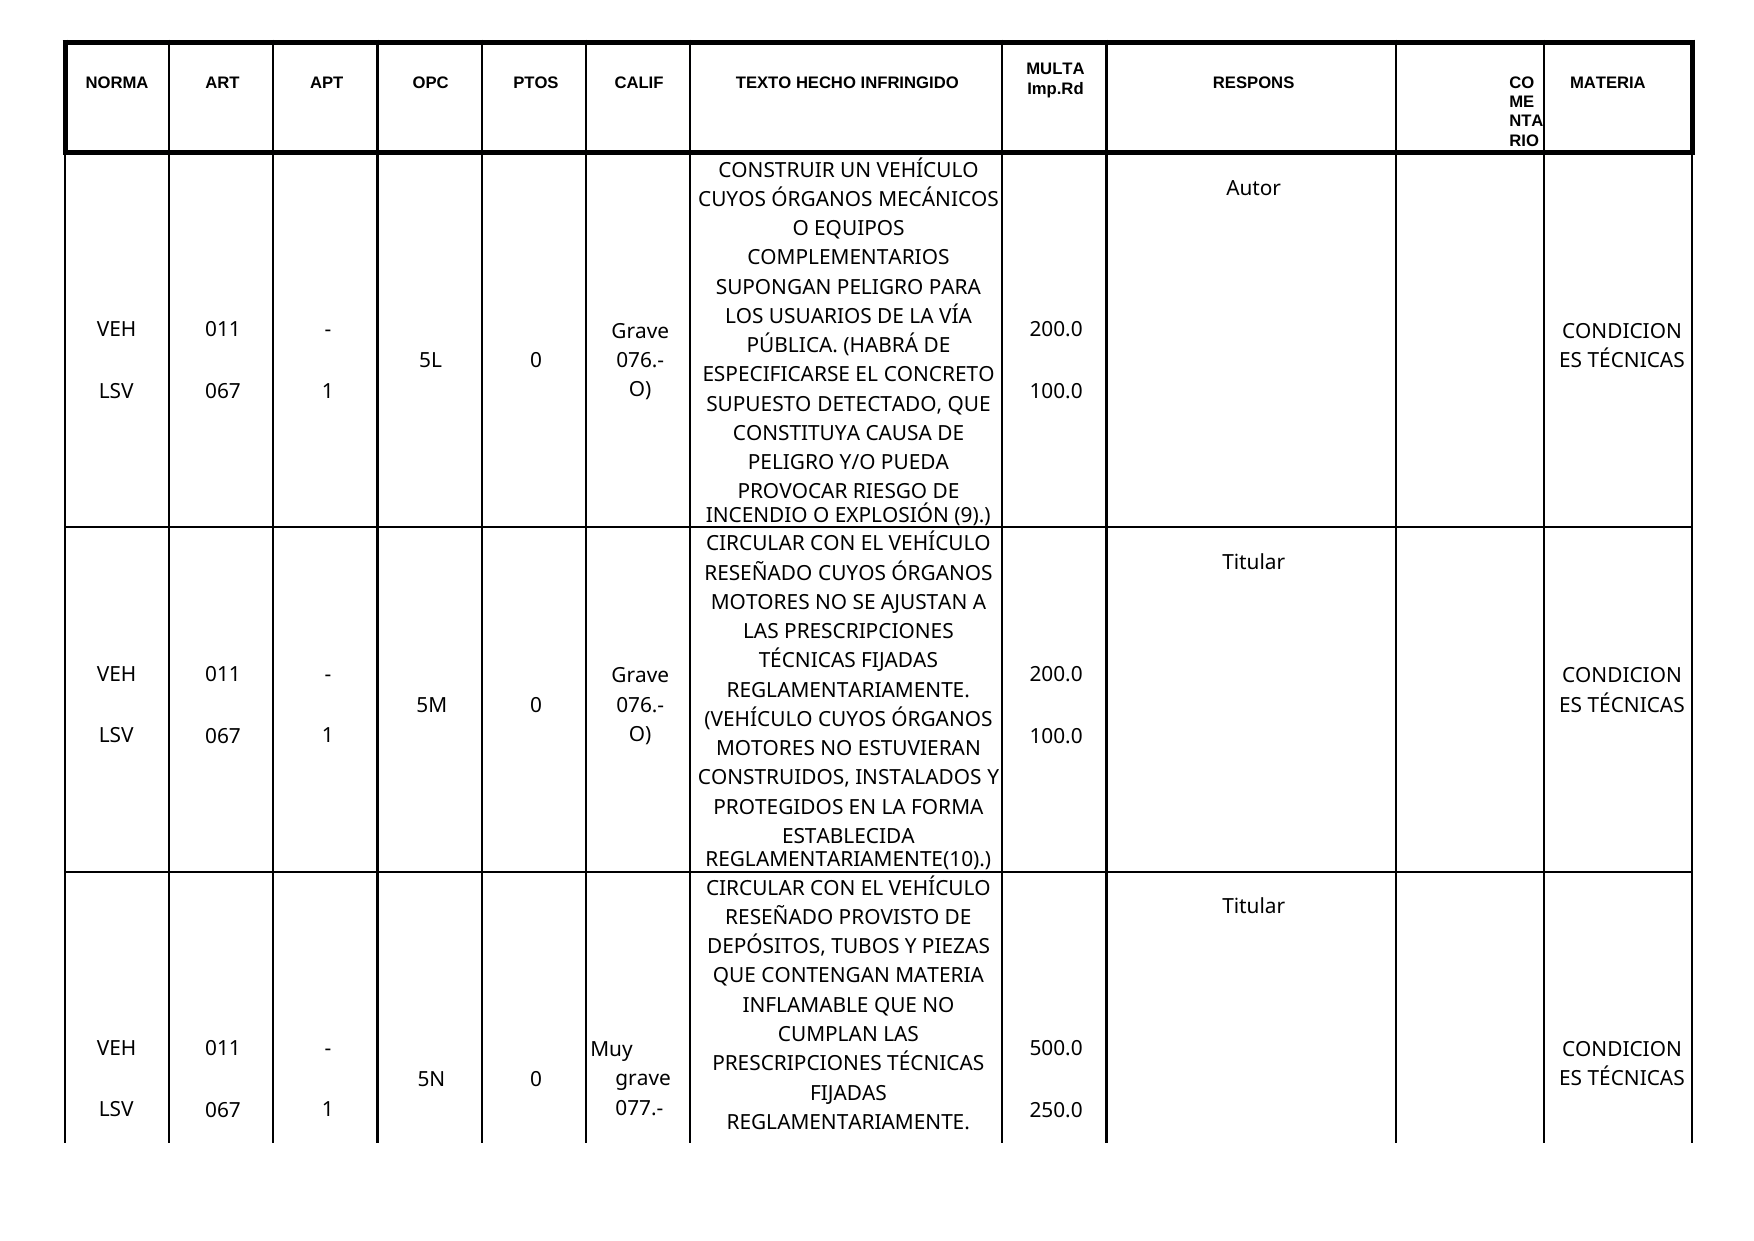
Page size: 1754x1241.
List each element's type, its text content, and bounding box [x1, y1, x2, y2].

table_cell - 1 [274, 155, 376, 526]
table_cell 5N [379, 873, 481, 1143]
table_cell VEH LSV [66, 873, 168, 1143]
table_header ART [170, 45, 272, 149]
table_header PTOS [483, 45, 585, 149]
table_cell [1397, 155, 1543, 526]
table_cell 200.0 100.0 [1003, 528, 1105, 871]
table_cell 500.0 250.0 [1003, 873, 1105, 1143]
table_cell - 1 [274, 528, 376, 871]
table_cell CIRCULAR CON EL VEHÍCULO RESEÑADO PROVISTO DE DEPÓSITOS, TUBOS Y PIEZAS QUE CONTENGAN MATERIA INFLAMABLE QUE NO CUMPLAN LAS PRESCRIPCIONES TÉCNICAS FIJADAS REGLAMENTARIAMENTE. [691, 873, 1001, 1143]
table_header RESPONS [1108, 45, 1395, 149]
table_header NORMA [68, 45, 168, 149]
table_cell CONDICION ES TÉCNICAS [1545, 528, 1691, 871]
table_cell - 1 [274, 873, 376, 1143]
table_header CALIF [587, 45, 689, 149]
table_cell 5M [379, 528, 481, 871]
table_header OPC [379, 45, 481, 149]
table_header APT [274, 45, 376, 149]
table_cell Titular [1108, 873, 1395, 1143]
table_cell [1397, 873, 1543, 1143]
table_cell Autor [1108, 155, 1395, 526]
table_cell CIRCULAR CON EL VEHÍCULO RESEÑADO CUYOS ÓRGANOS MOTORES NO SE AJUSTAN A LAS PRESCRIPCIONES TÉCNICAS FIJADAS REGLAMENTARIAMENTE. (VEHÍCULO CUYOS ÓRGANOS MOTORES NO ESTUVIERAN CONSTRUIDOS, INSTALADOS Y PROTEGIDOS EN LA FORMA ESTABLECIDA REGLAMENTARIAMENTE(10).) [691, 528, 1001, 871]
table_cell 011 067 [170, 155, 272, 526]
table_cell 200.0 100.0 [1003, 155, 1105, 526]
table_cell Muy grave 077.- [587, 873, 689, 1143]
table_cell VEH LSV [66, 528, 168, 871]
table_header COMENTARIO [1397, 45, 1543, 149]
table_header TEXTO HECHO INFRINGIDO [691, 45, 1001, 149]
table_cell 011 067 [170, 873, 272, 1143]
table_cell CONDICION ES TÉCNICAS [1545, 155, 1691, 526]
table_cell 011 067 [170, 528, 272, 871]
table_header MATERIA [1545, 45, 1690, 149]
table_cell CONDICION ES TÉCNICAS [1545, 873, 1691, 1143]
table_cell 0 [483, 528, 585, 871]
table_cell VEH LSV [66, 155, 168, 526]
table_cell Grave 076.- O) [587, 528, 689, 871]
table_cell 5L [379, 155, 481, 526]
table_cell Grave 076.- O) [587, 155, 689, 526]
table_cell Titular [1108, 528, 1395, 871]
table_header MULTA Imp.Rd [1003, 45, 1105, 149]
table_cell CONSTRUIR UN VEHÍCULO CUYOS ÓRGANOS MECÁNICOS O EQUIPOS COMPLEMENTARIOS SUPONGAN PELIGRO PARA LOS USUARIOS DE LA VÍA PÚBLICA. (HABRÁ DE ESPECIFICARSE EL CONCRETO SUPUESTO DETECTADO, QUE CONSTITUYA CAUSA DE PELIGRO Y/O PUEDA PROVOCAR RIESGO DE INCENDIO O EXPLOSIÓN (9).) [691, 155, 1001, 526]
table_cell 0 [483, 155, 585, 526]
table_cell 0 [483, 873, 585, 1143]
table_cell [1397, 528, 1543, 871]
